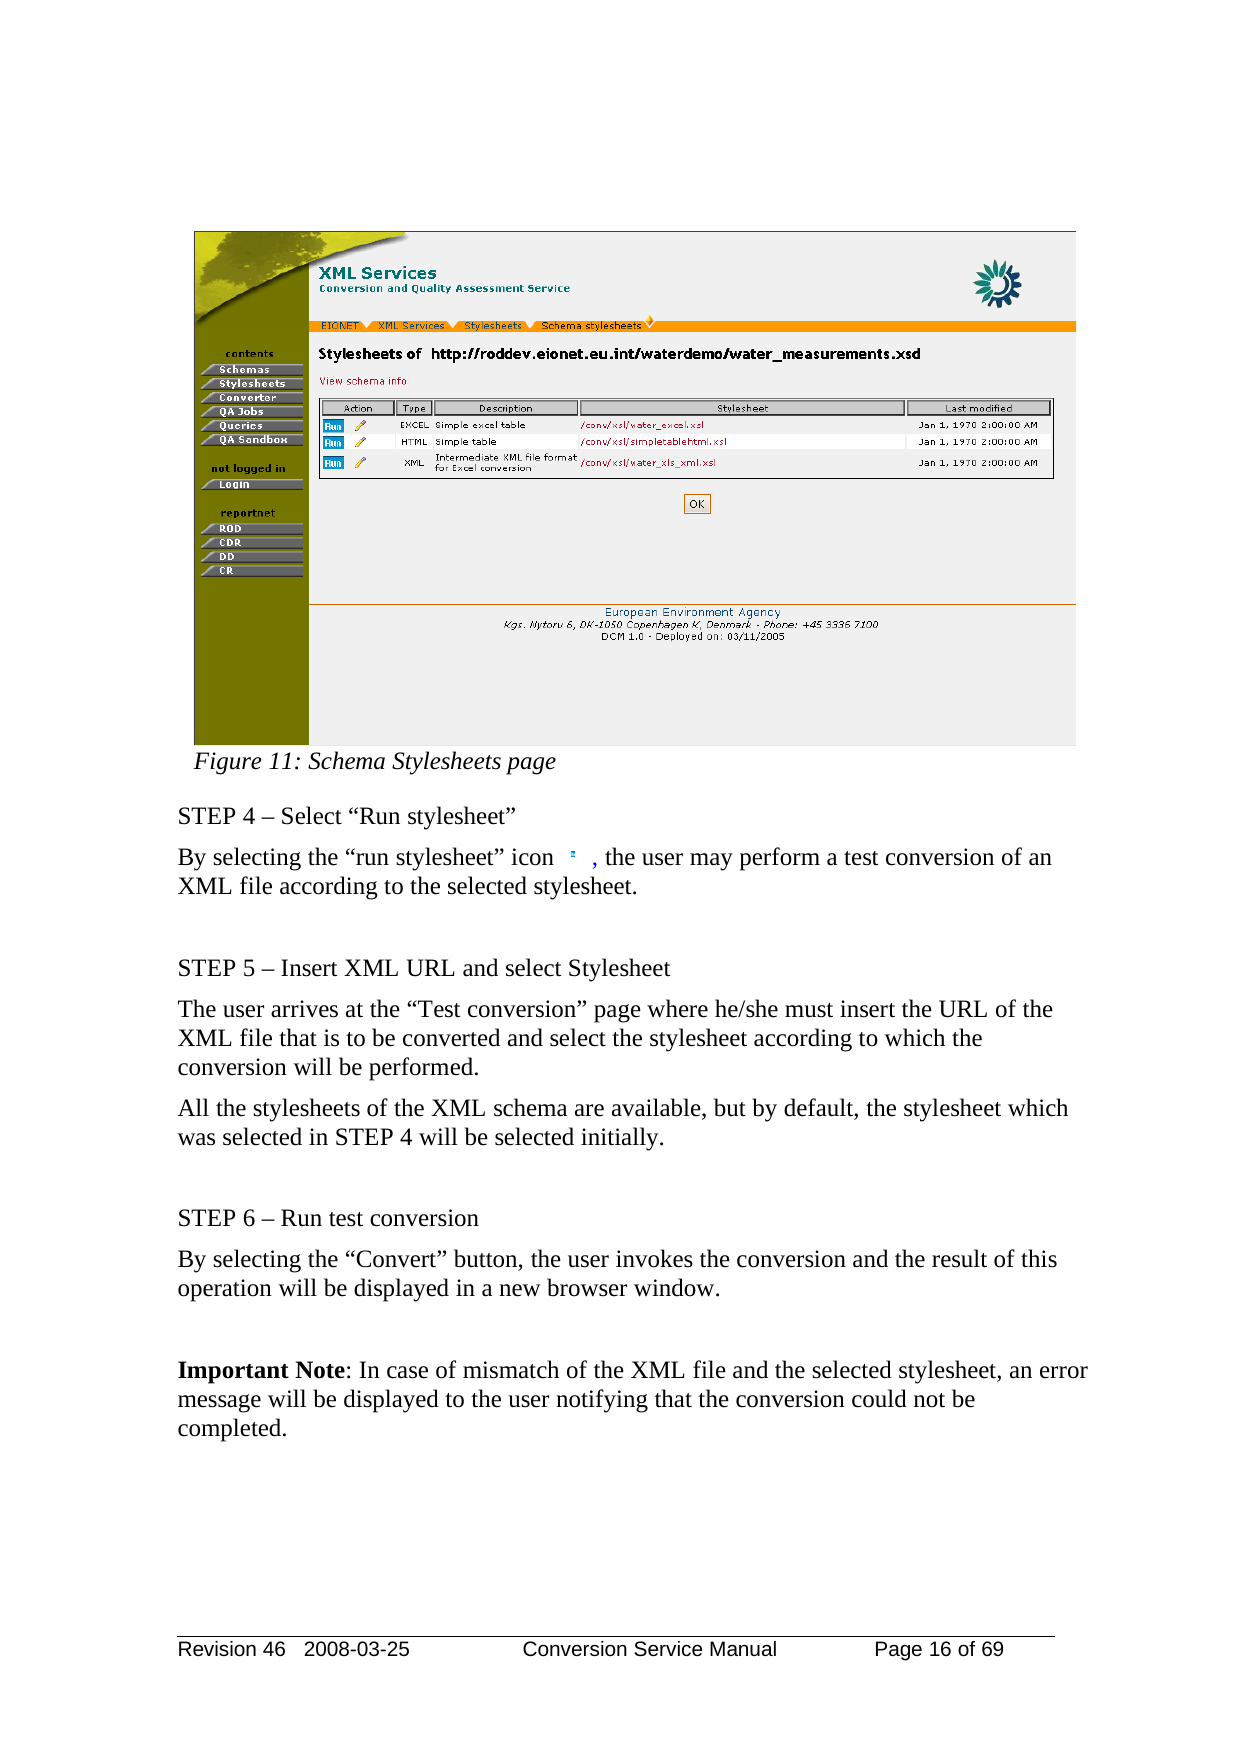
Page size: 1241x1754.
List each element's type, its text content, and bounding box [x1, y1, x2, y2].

text Step 6 – Run test conversion [177, 1203, 1092, 1232]
text Step 4 – Select “Run stylesheet” [177, 801, 1092, 830]
text Step 5 – Insert XML URL and select Stylesheet [177, 953, 1092, 982]
text All the stylesheets of the XML schema are available, but by default, the stylesheet which was selected in STEP 4 will be selected initially. [177, 1092, 1092, 1151]
text By selecting the “Convert” button, the user invokes the conversion and the result of this operation will be displayed in a new browser window. [177, 1244, 1092, 1302]
text The user arrives at the “Test conversion” page where he/she must insert the URL of the XML file that is to be converted and select the stylesheet according to which the conversion will be performed. [177, 993, 1092, 1081]
text Important Note: In case of mismatch of the XML file and the selected stylesheet, an error message will be displayed to the user notifying that the conversion could not be completed. [177, 1355, 1092, 1442]
text Figure 11: Schema Stylesheets page [194, 746, 1076, 775]
picture [193, 231, 1077, 746]
text By selecting the “run stylesheet” icon, the user may perform a test conversion of an XML file according to the selected stylesheet. [177, 842, 1092, 900]
